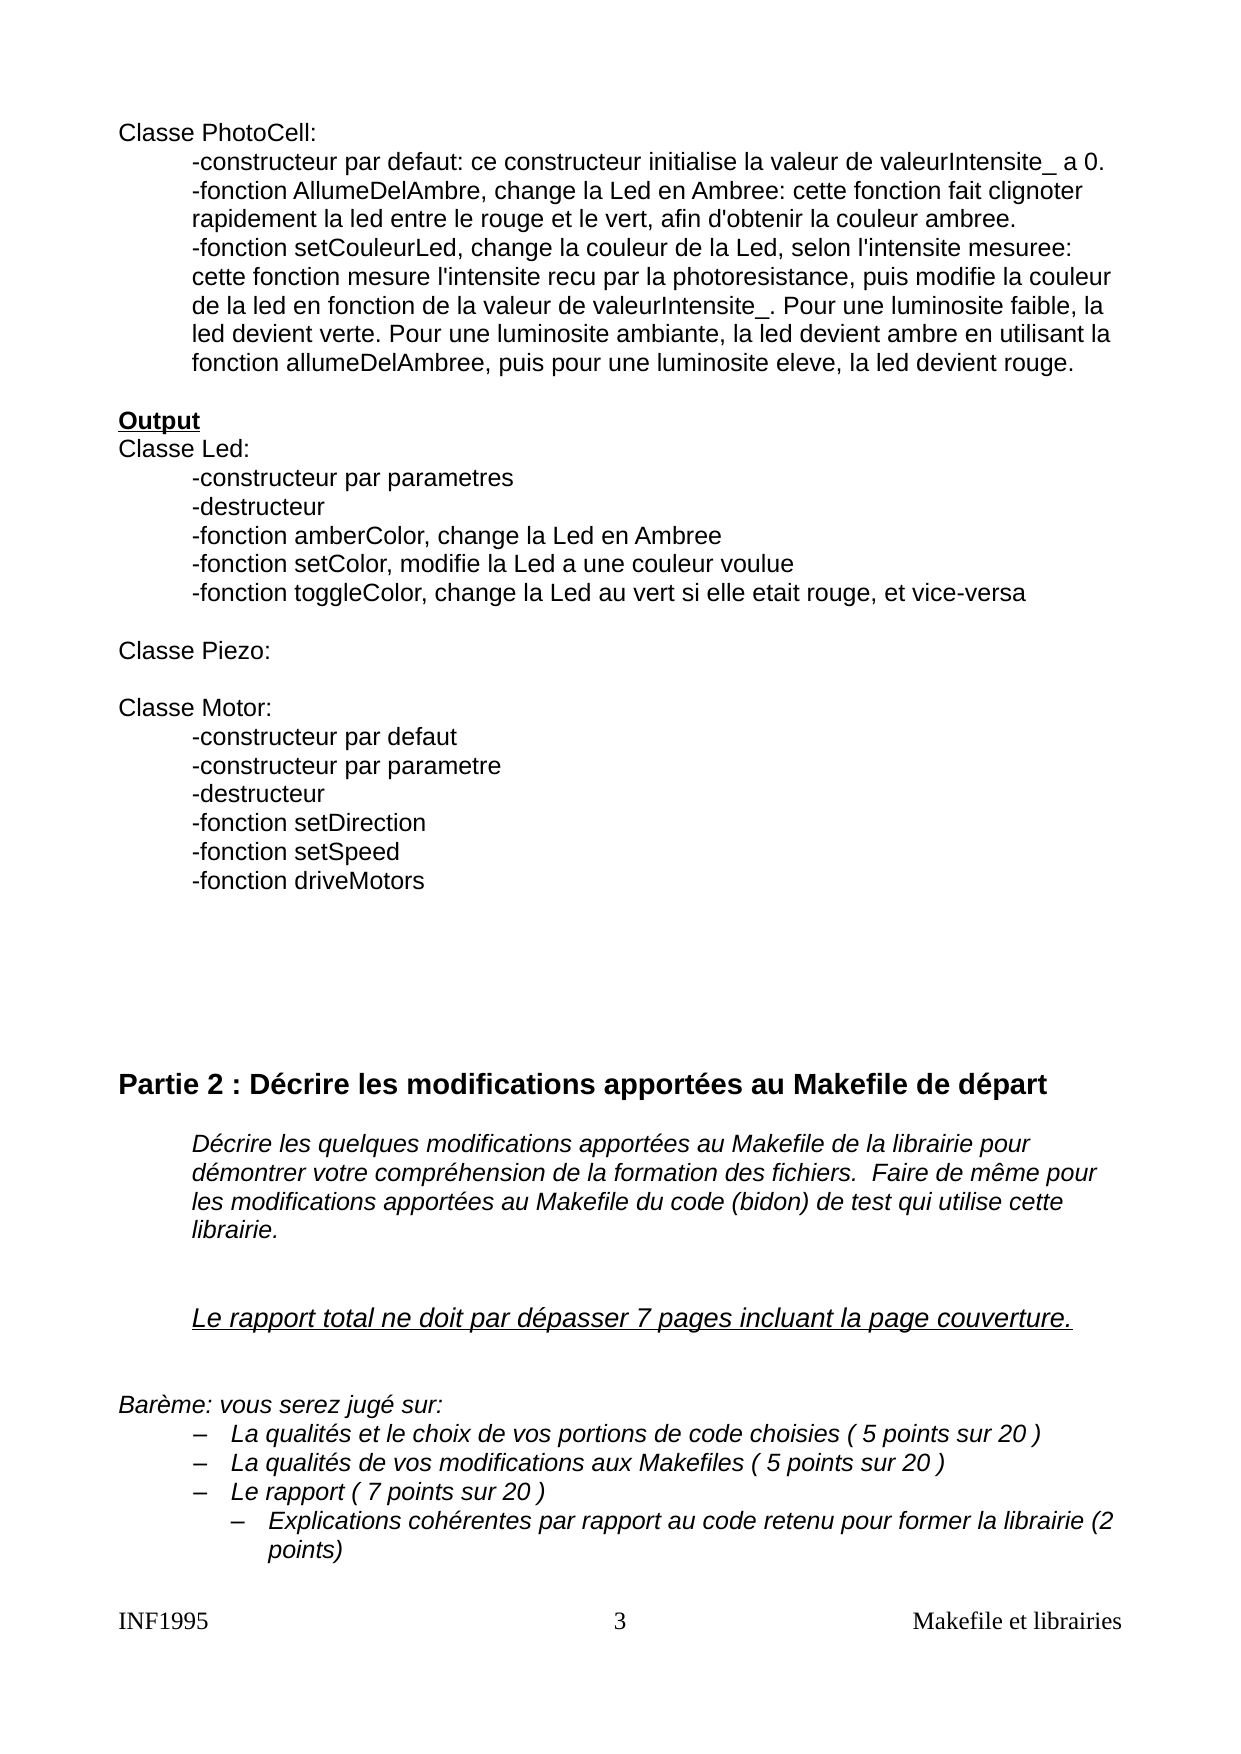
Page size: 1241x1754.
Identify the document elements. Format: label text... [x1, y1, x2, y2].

text Partie 2 : Décrire les modifications apportées au Makefile de départ [118, 1067, 1122, 1100]
text -fonction setCouleurLed, change la couleur de la Led, selon l'intensite mesuree: cette fonction mesure l'intensite recu par la photoresistance, puis modifie la couleur de la led en fonction de la valeur de valeurIntensite_. Pour une luminosite faible, la led devient verte. Pour une luminosite ambiante, la led devient ambre en utilisant la fonction allumeDelAmbree, puis pour une luminosite eleve, la led devient rouge. [118, 233, 1122, 377]
text -constructeur par defaut: ce constructeur initialise la valeur de valeurIntensite_ a 0. [118, 147, 1122, 176]
text -constructeur par defaut [118, 722, 1122, 751]
text Classe PhotoCell: [118, 118, 1122, 147]
text -fonction amberColor, change la Led en Ambree [118, 521, 1122, 549]
text Classe Piezo: [118, 636, 1122, 664]
text -fonction setDirection [118, 808, 1122, 837]
text -destructeur [118, 779, 1122, 808]
text Classe Motor: [118, 693, 1122, 722]
list La qualités de vos modifications aux Makefiles ( 5 points sur 20 ) [193, 1448, 1122, 1477]
list Explications cohérentes par rapport au code retenu pour former la librairie (2 points) [231, 1506, 1122, 1563]
text -fonction AllumeDelAmbre, change la Led en Ambree: cette fonction fait clignoter rapidement la led entre le rouge et le vert, afin d'obtenir la couleur ambree. [118, 176, 1122, 233]
text Classe Led: [118, 434, 1122, 463]
text Output [118, 406, 1122, 434]
text Barème: vous serez jugé sur: [118, 1390, 1122, 1419]
list La qualités et le choix de vos portions de code choisies ( 5 points sur 20 ) [193, 1419, 1122, 1448]
text -fonction toggleColor, change la Led au vert si elle etait rouge, et vice-versa [118, 578, 1122, 607]
list Le rapport ( 7 points sur 20 ) [193, 1477, 1122, 1506]
text -fonction setColor, modifie la Led a une couleur voulue [118, 549, 1122, 578]
text -destructeur [118, 492, 1122, 521]
text Le rapport total ne doit par dépasser 7 pages incluant la page couverture. [118, 1302, 1122, 1333]
text Décrire les quelques modifications apportées au Makefile de la librairie pour démontrer votre compréhension de la formation des fichiers. Faire de même pour les modifications apportées au Makefile du code (bidon) de test qui utilise cette librairie. [192, 1129, 1122, 1244]
text -constructeur par parametre [118, 751, 1122, 779]
text -fonction setSpeed [118, 837, 1122, 866]
text -constructeur par parametres [118, 463, 1122, 492]
text -fonction driveMotors [118, 866, 1122, 894]
